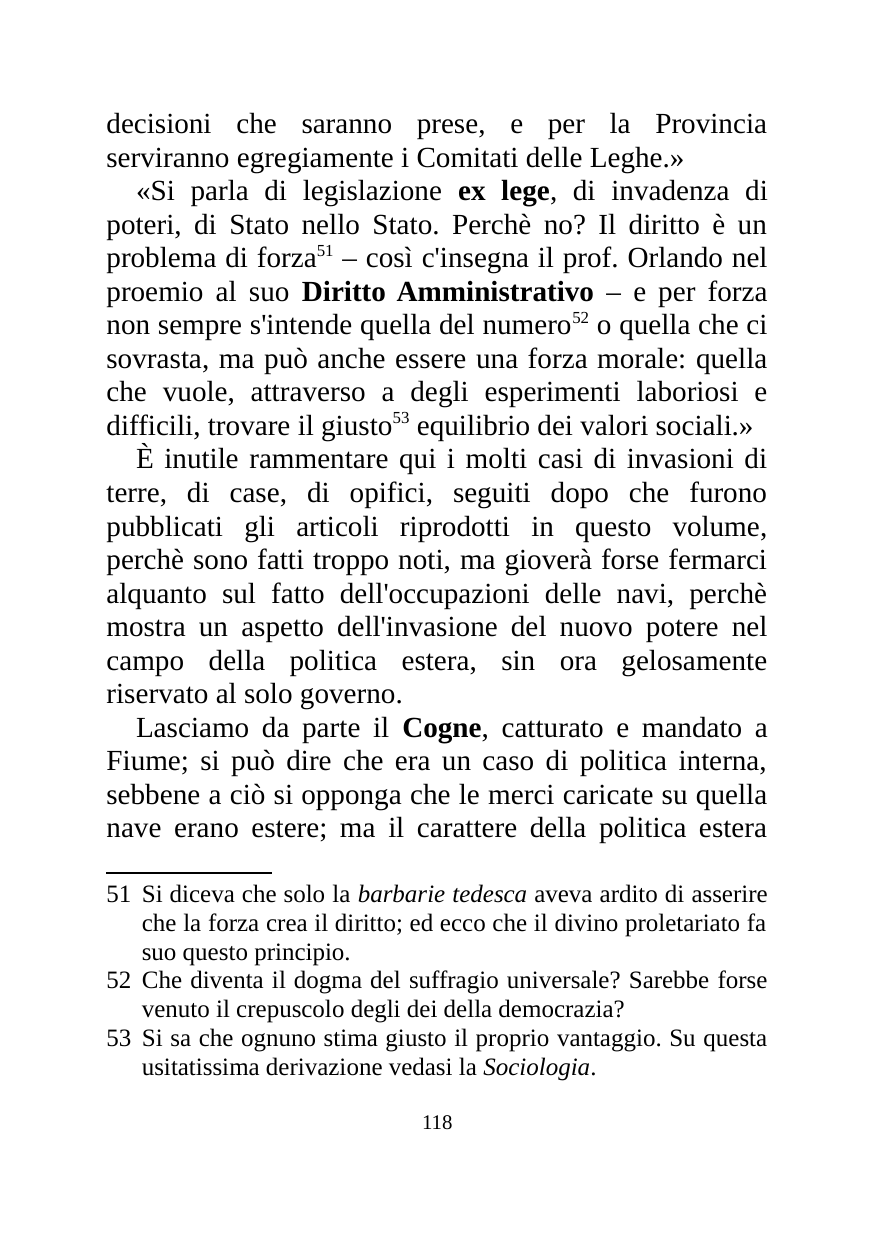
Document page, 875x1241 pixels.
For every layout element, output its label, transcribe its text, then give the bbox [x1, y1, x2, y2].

text decisioni che saranno prese, e per la Provincia serviranno egregiamente i Comitati delle Leghe.» [106, 106, 768, 173]
text Si sa che ognuno stima giusto il proprio vantaggio. Su questa usitatissima derivazione vedasi la Sociologia. [106, 1023, 768, 1080]
text Che diventa il dogma del suffragio universale? Sarebbe forse venuto il crepuscolo degli dei della democrazia? [106, 965, 768, 1023]
text Si diceva che solo la barbarie tedesca aveva ardito di asserire che la forza crea il diritto; ed ecco che il divino proletariato fa suo questo principio. [106, 879, 768, 965]
text È inutile rammentare qui i molti casi di invasioni di terre, di case, di opifici, seguiti dopo che furono pubblicati gli articoli riprodotti in questo volume, perchè sono fatti troppo noti, ma gioverà forse fermarci alquanto sul fatto dell'occupazioni delle navi, perchè mostra un aspetto dell'invasione del nuovo potere nel campo della politica estera, sin ora gelosamente riservato al solo governo. [106, 442, 768, 710]
text «Si parla di legislazione ex lege, di invadenza di poteri, di Stato nello Stato. Perchè no? Il diritto è un problema di forza – così c'insegna il prof. Orlando nel proemio al suo Diritto Amministrativo – e per forza non sempre s'intende quella del numero o quella che ci sovrasta, ma può anche essere una forza morale: quella che vuole, attraverso a degli esperimenti laboriosi e difficili, trovare il giusto equilibrio dei valori sociali.» [106, 173, 768, 442]
text Lasciamo da parte il Cogne, catturato e mandato a Fiume; si può dire che era un caso di politica interna, sebbene a ciò si opponga che le merci caricate su quella nave erano estere; ma il carattere della politica estera [106, 710, 768, 844]
